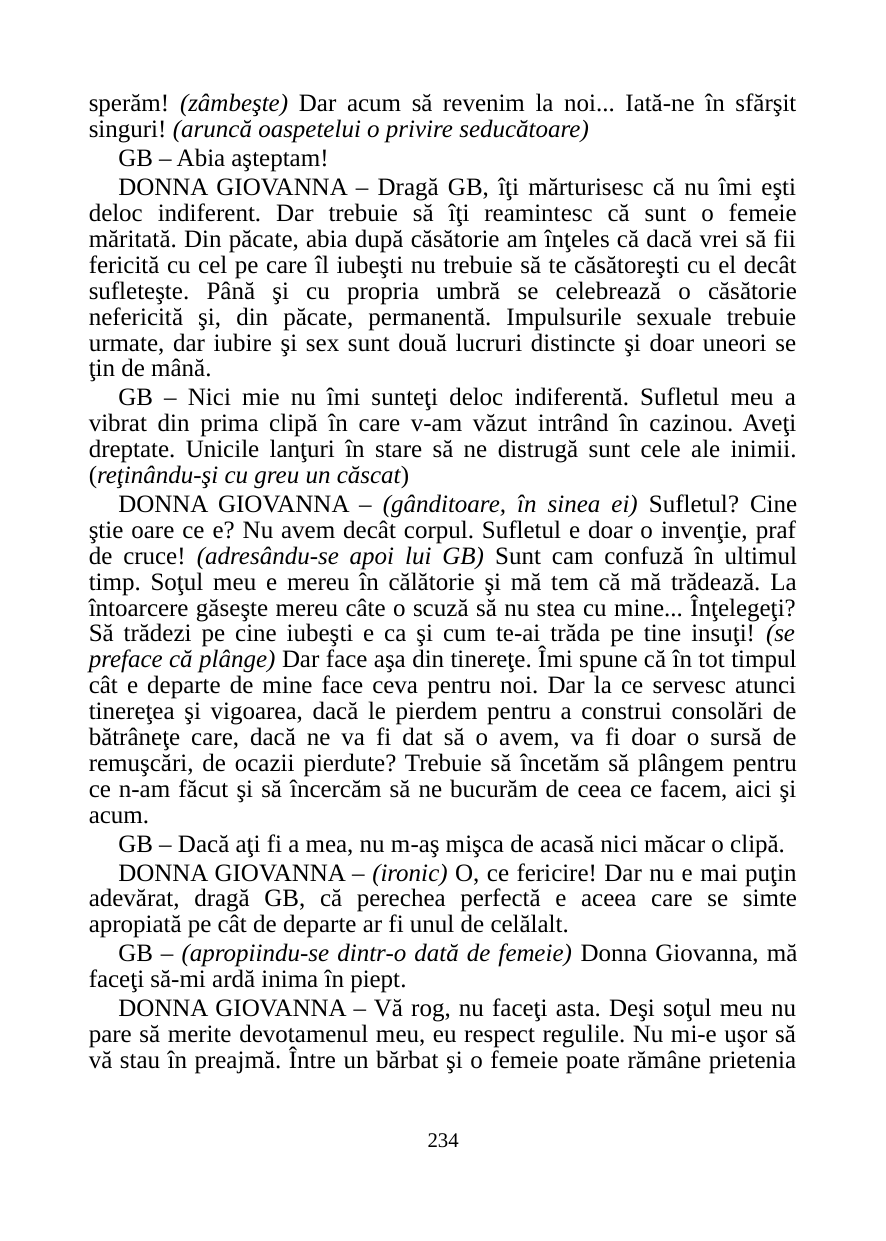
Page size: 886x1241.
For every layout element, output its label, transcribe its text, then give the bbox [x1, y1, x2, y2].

text DONNA GIOVANNA – (gânditoare, în sinea ei) Sufletul? Cine ştie oare ce e? Nu avem decât corpul. Sufletul e doar o invenţie, praf de cruce! (adresându-se apoi lui GB) Sunt cam confuză în ultimul timp. Soţul meu e mereu în călătorie şi mă tem că mă trădează. La întoarcere găseşte mereu câte o scuză să nu stea cu mine... Înţelegeţi? Să trădezi pe cine iubeşti e ca şi cum te-ai trăda pe tine insuţi! (se preface că plânge) Dar face aşa din tinereţe. Îmi spune că în tot timpul cât e departe de mine face ceva pentru noi. Dar la ce servesc atunci tinereţea şi vigoarea, dacă le pierdem pentru a construi consolări de bătrâneţe care, dacă ne va fi dat să o avem, va fi doar o sursă de remuşcări, de ocazii pierdute? Trebuie să încetăm să plângem pentru ce n-am făcut şi să încercăm să ne bucurăm de ceea ce facem, aici şi acum. [88, 489, 797, 829]
text GB – Abia aşteptam! [88, 143, 797, 172]
text sperăm! (zâmbeşte) Dar acum să revenim la noi... Iată-ne în sfărşit singuri! (aruncă oaspetelui o privire seducătoare) [88, 88, 797, 143]
text GB – Nici mie nu îmi sunteţi deloc indiferentă. Sufletul meu a vibrat din prima clipă în care v-am văzut intrând în cazinou. Aveţi dreptate. Unicile lanţuri în stare să ne distrugă sunt cele ale inimii. (reţinându-şi cu greu un căscat) [88, 382, 797, 489]
text DONNA GIOVANNA – Dragă GB, îţi mărturisesc că nu îmi eşti deloc indiferent. Dar trebuie să îţi reamintesc că sunt o femeie măritată. Din păcate, abia după căsătorie am înţeles că dacă vrei să fii fericită cu cel pe care îl iubeşti nu trebuie să te căsătoreşti cu el decât sufleteşte. Până şi cu propria umbră se celebrează o căsătorie nefericită şi, din păcate, permanentă. Impulsurile sexuale trebuie urmate, dar iubire şi sex sunt două lucruri distincte şi doar uneori se ţin de mână. [88, 172, 797, 382]
text DONNA GIOVANNA – Vă rog, nu faceţi asta. Deşi soţul meu nu pare să merite devotamenul meu, eu respect regulile. Nu mi-e uşor să vă stau în preajmă. Între un bărbat şi o femeie poate rămâne prietenia [88, 993, 797, 1073]
text GB – (apropiindu-se dintr-o dată de femeie) Donna Giovanna, mă faceţi să-mi ardă inima în piept. [88, 938, 797, 993]
text DONNA GIOVANNA – (ironic) O, ce fericire! Dar nu e mai puţin adevărat, dragă GB, că perechea perfectă e aceea care se simte apropiată pe cât de departe ar fi unul de celălalt. [88, 858, 797, 938]
text GB – Dacă aţi fi a mea, nu m-aş mişca de acasă nici măcar o clipă. [88, 829, 797, 858]
